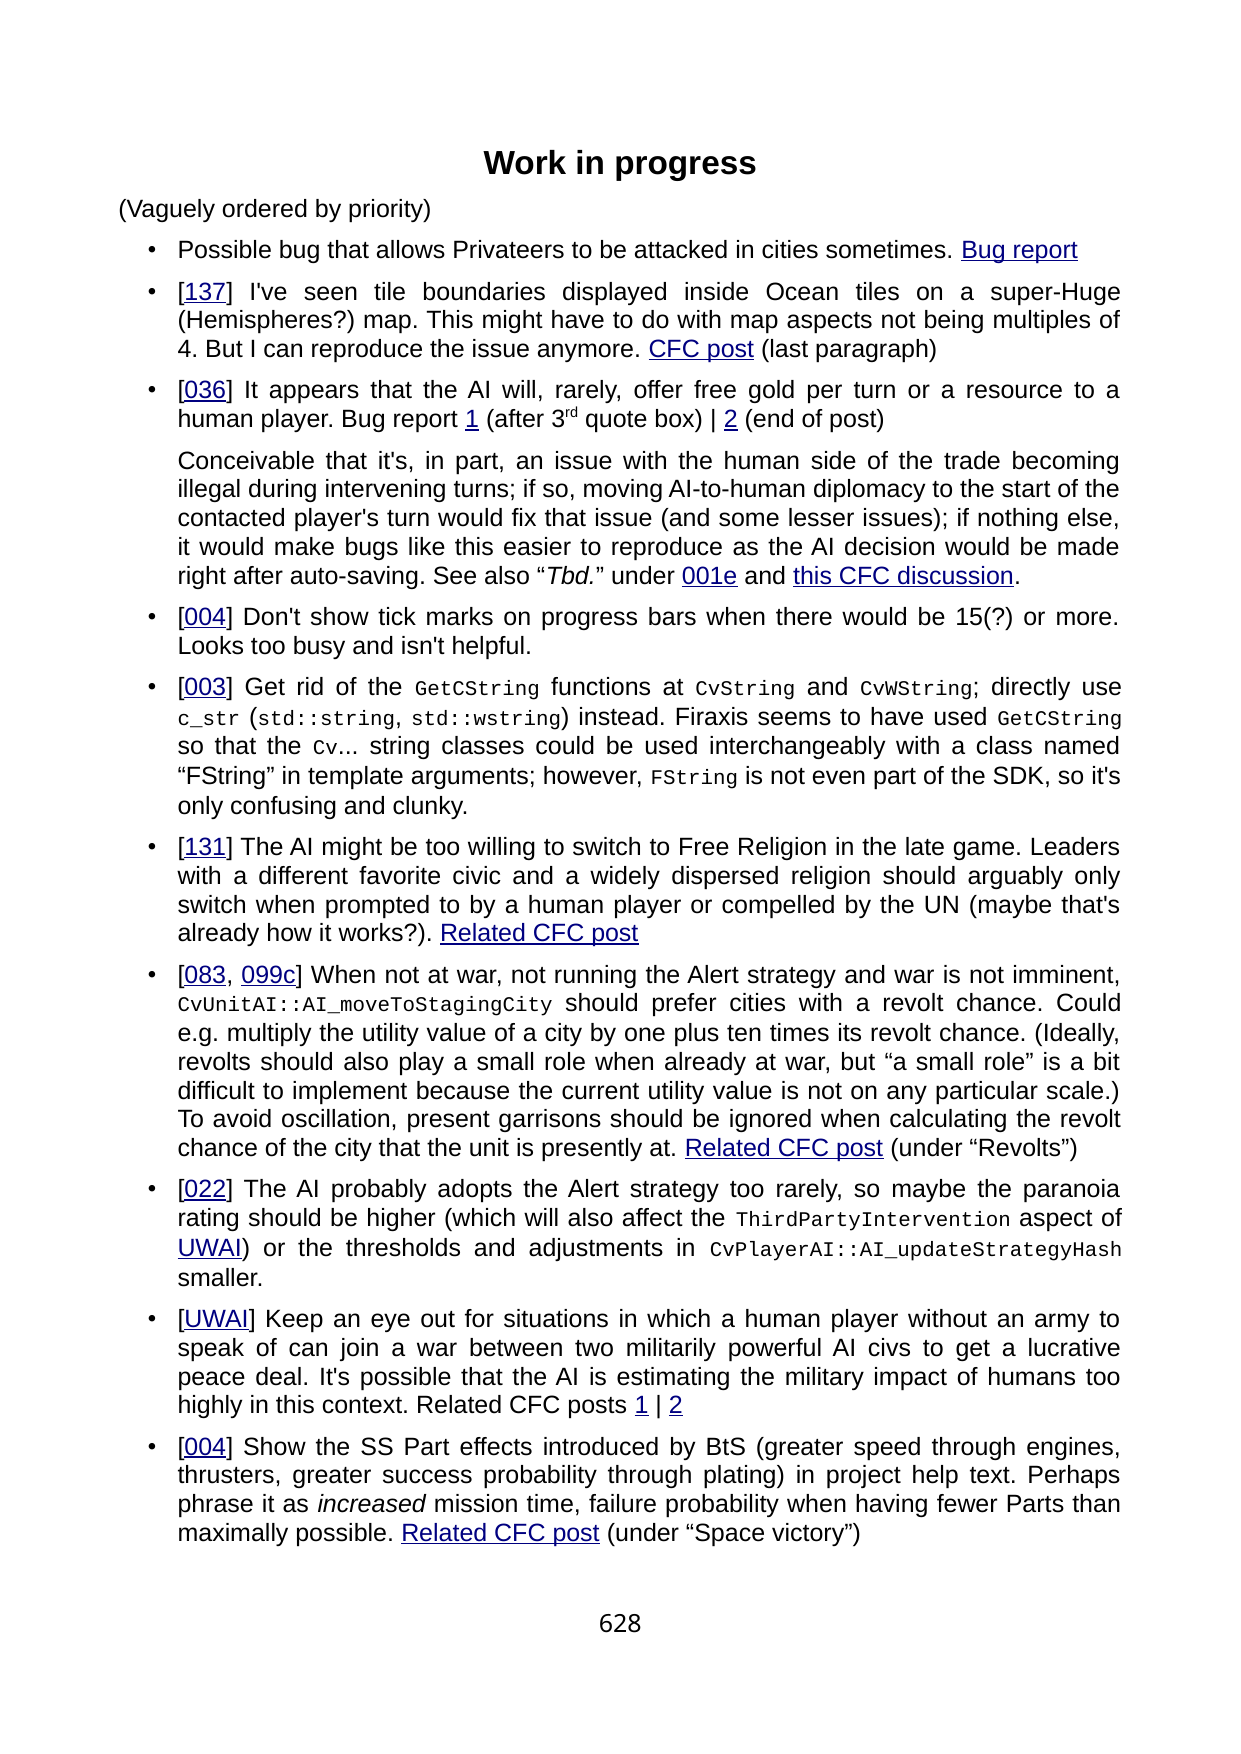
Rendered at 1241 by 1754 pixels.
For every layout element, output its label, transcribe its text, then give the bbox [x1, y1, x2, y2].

list Possible bug that allows Privateers to be attacked in cities sometimes. Bug report [148, 235, 1122, 264]
list [003] Get rid of the GetCString functions at CvString and CvWString; directly use c_str (std::string, std::wstring) instead. Firaxis seems to have used GetCString so that the Cv... string classes could be used interchangeably with a class named “FString” in template arguments; however, FString is not even part of the SDK, so it's only confusing and clunky. [148, 672, 1122, 819]
list Conceivable that it's, in part, an issue with the human side of the trade becoming illegal during intervening turns; if so, moving AI-to-human diplomacy to the start of the contacted player's turn would fix that issue (and some lesser issues); if nothing else, it would make bugs like this easier to reproduce as the AI decision would be made right after auto-saving. See also “Tbd.” under 001e and this CFC discussion. [148, 446, 1122, 589]
list [004] Show the SS Part effects introduced by BtS (greater speed through engines, thrusters, greater success probability through plating) in project help text. Perhaps phrase it as increased mission time, failure probability when having fewer Parts than maximally possible. Related CFC post (under “Space victory”) [148, 1431, 1122, 1547]
list [022] The AI probably adopts the Alert strategy too rarely, so maybe the paranoia rating should be higher (which will also affect the ThirdPartyIntervention aspect of UWAI) or the thresholds and adjustments in CvPlayerAI::AI_updateStrategyHash smaller. [148, 1174, 1122, 1291]
subtitle Work in progress [118, 143, 1122, 182]
list [UWAI] Keep an eye out for situations in which a human player without an army to speak of can join a war between two militarily powerful AI civs to get a lucrative peace deal. It's possible that the AI is estimating the military impact of humans too highly in this context. Related CFC posts 1 | 2 [148, 1304, 1122, 1419]
list [036] It appears that the AI will, rarely, offer free gold per turn or a resource to a human player. Bug report 1 (after 3rd quote box) | 2 (end of post) [148, 376, 1122, 433]
list [137] I've seen tile boundaries displayed inside Ocean tiles on a super-Huge (Hemispheres?) map. This might have to do with map aspects not being multiples of 4. But I can reproduce the issue anymore. CFC post (last paragraph) [148, 277, 1122, 363]
list [083, 099c] When not at war, not running the Alert strategy and war is not imminent, CvUnitAI::AI_moveToStagingCity should prefer cities with a revolt chance. Could e.g. multiply the utility value of a city by one plus ten times its revolt chance. (Ideally, revolts should also play a small role when already at war, but “a small role” is a bit difficult to implement because the current utility value is not on any particular scale.) To avoid oscillation, present garrisons should be ignored when calculating the revolt chance of the city that the unit is presently at. Related CFC post (under “Revolts”) [148, 959, 1122, 1162]
list [004] Don't show tick marks on progress bars when there would be 15(?) or more. Looks too busy and isn't helpful. [148, 602, 1122, 659]
list [131] The AI might be too willing to switch to Free Religion in the late game. Leaders with a different favorite civic and a widely dispersed religion should arguably only switch when prompted to by a human player or compelled by the UN (maybe that's already how it works?). Related CFC post [148, 832, 1122, 947]
text (Vaguely ordered by priority) [118, 194, 1122, 223]
